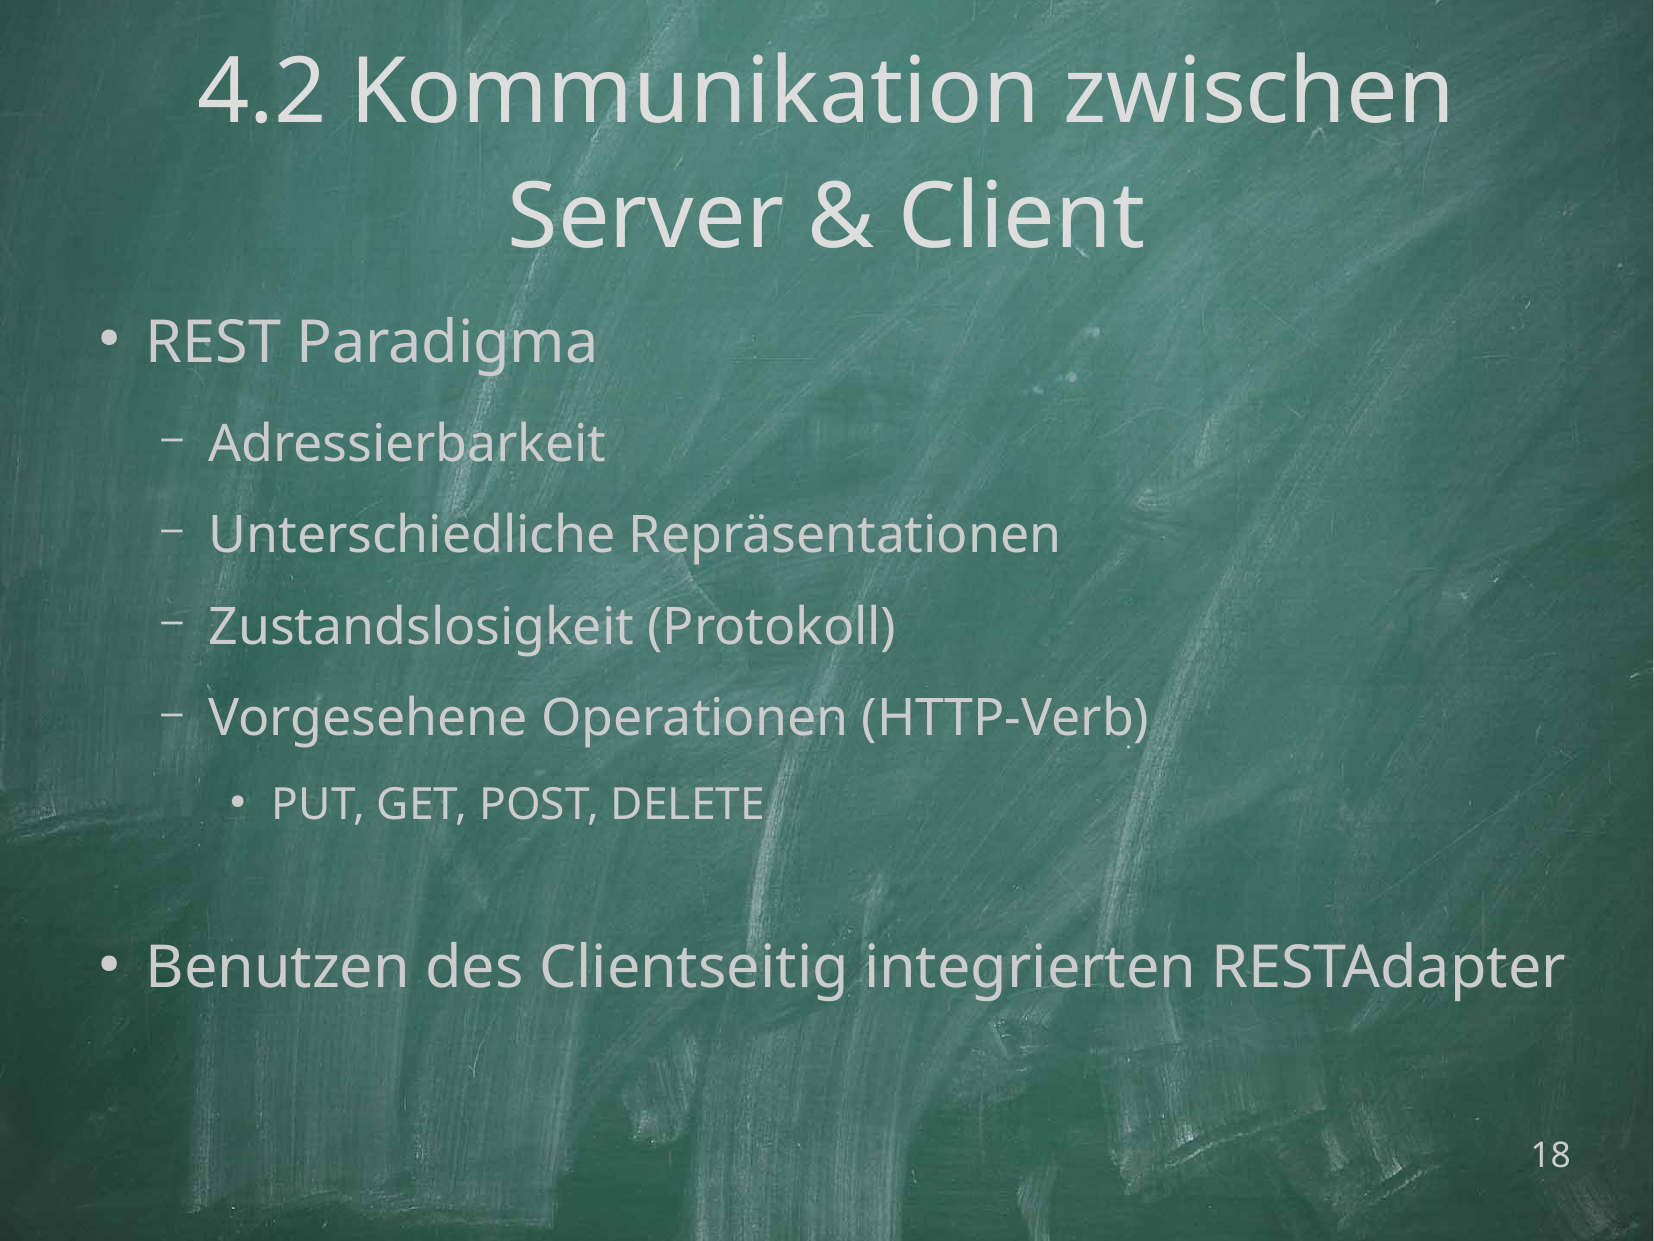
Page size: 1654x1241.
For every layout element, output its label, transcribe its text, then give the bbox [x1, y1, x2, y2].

list REST Paradigma Adressierbarkeit Unterschiedliche Repräsentationen Zustandslosigkeit (Protokoll) Vorgesehene Operationen (HTTP-Verb) PUT, GET, POST, DELETE Benutzen des Clientseitig integrierten RESTAdapter [82, 299, 1571, 1087]
picture [0, 0, 1654, 1241]
title 4.2 Kommunikation zwischen Server & Client [159, 29, 1495, 270]
